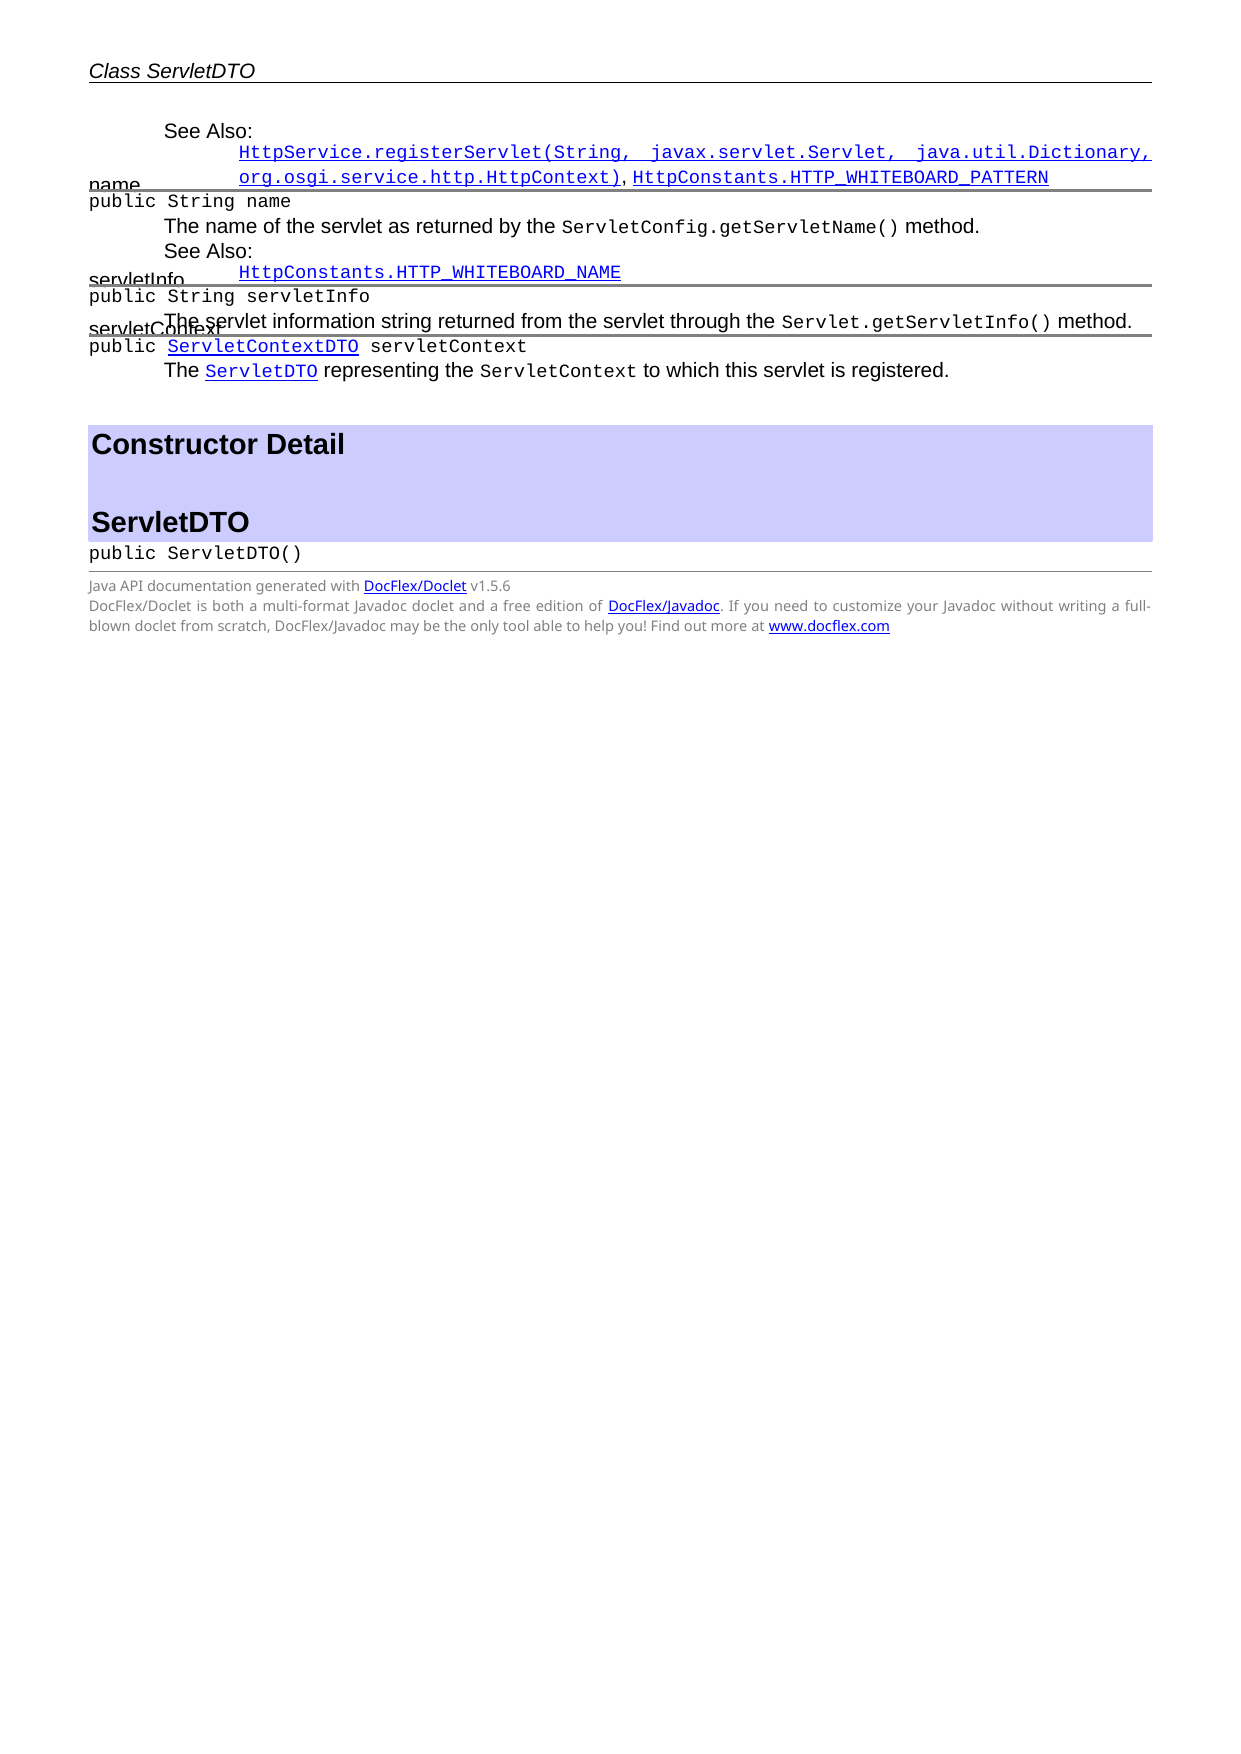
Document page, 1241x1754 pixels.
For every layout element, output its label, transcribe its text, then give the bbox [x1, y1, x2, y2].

text See Also: [163, 118, 1152, 142]
text HttpService.registerServlet(String, javax.servlet.Servlet, java.util.Dictionary, [238, 142, 1152, 160]
text The servlet information string returned from the servlet through the Servlet.getServletInfo() method. [163, 308, 1152, 334]
text public ServletContextDTO servletContext [88, 337, 1152, 358]
subtitle ServletDTO [90, 502, 1152, 541]
text The name of the servlet as returned by the ServletConfig.getServletName() method. [163, 213, 1152, 239]
text public String servletInfo [88, 287, 1152, 308]
text See Also: [163, 239, 1152, 263]
text public ServletDTO() [88, 544, 1152, 565]
text The ServletDTO representing the ServletContext to which this servlet is registered. [163, 358, 1152, 383]
text DocFlex/Doclet is both a multi-format Javadoc doclet and a free edition of DocFlex/Javadoc. If you need to customize your Javadoc without writing a full-blown doclet from scratch, DocFlex/Javadoc may be the only tool able to help you! Find out more at www.docflex.com [88, 596, 1152, 635]
text HttpConstants.HTTP_WHITEBOARD_NAME [238, 263, 1152, 284]
subtitle Constructor Detail [90, 426, 1152, 461]
text org.osgi.service.http.HttpContext), HttpConstants.HTTP_WHITEBOARD_PATTERN [238, 161, 1152, 189]
text public String name [88, 192, 1152, 213]
text Java API documentation generated with DocFlex/Doclet v1.5.6 [88, 572, 1152, 596]
